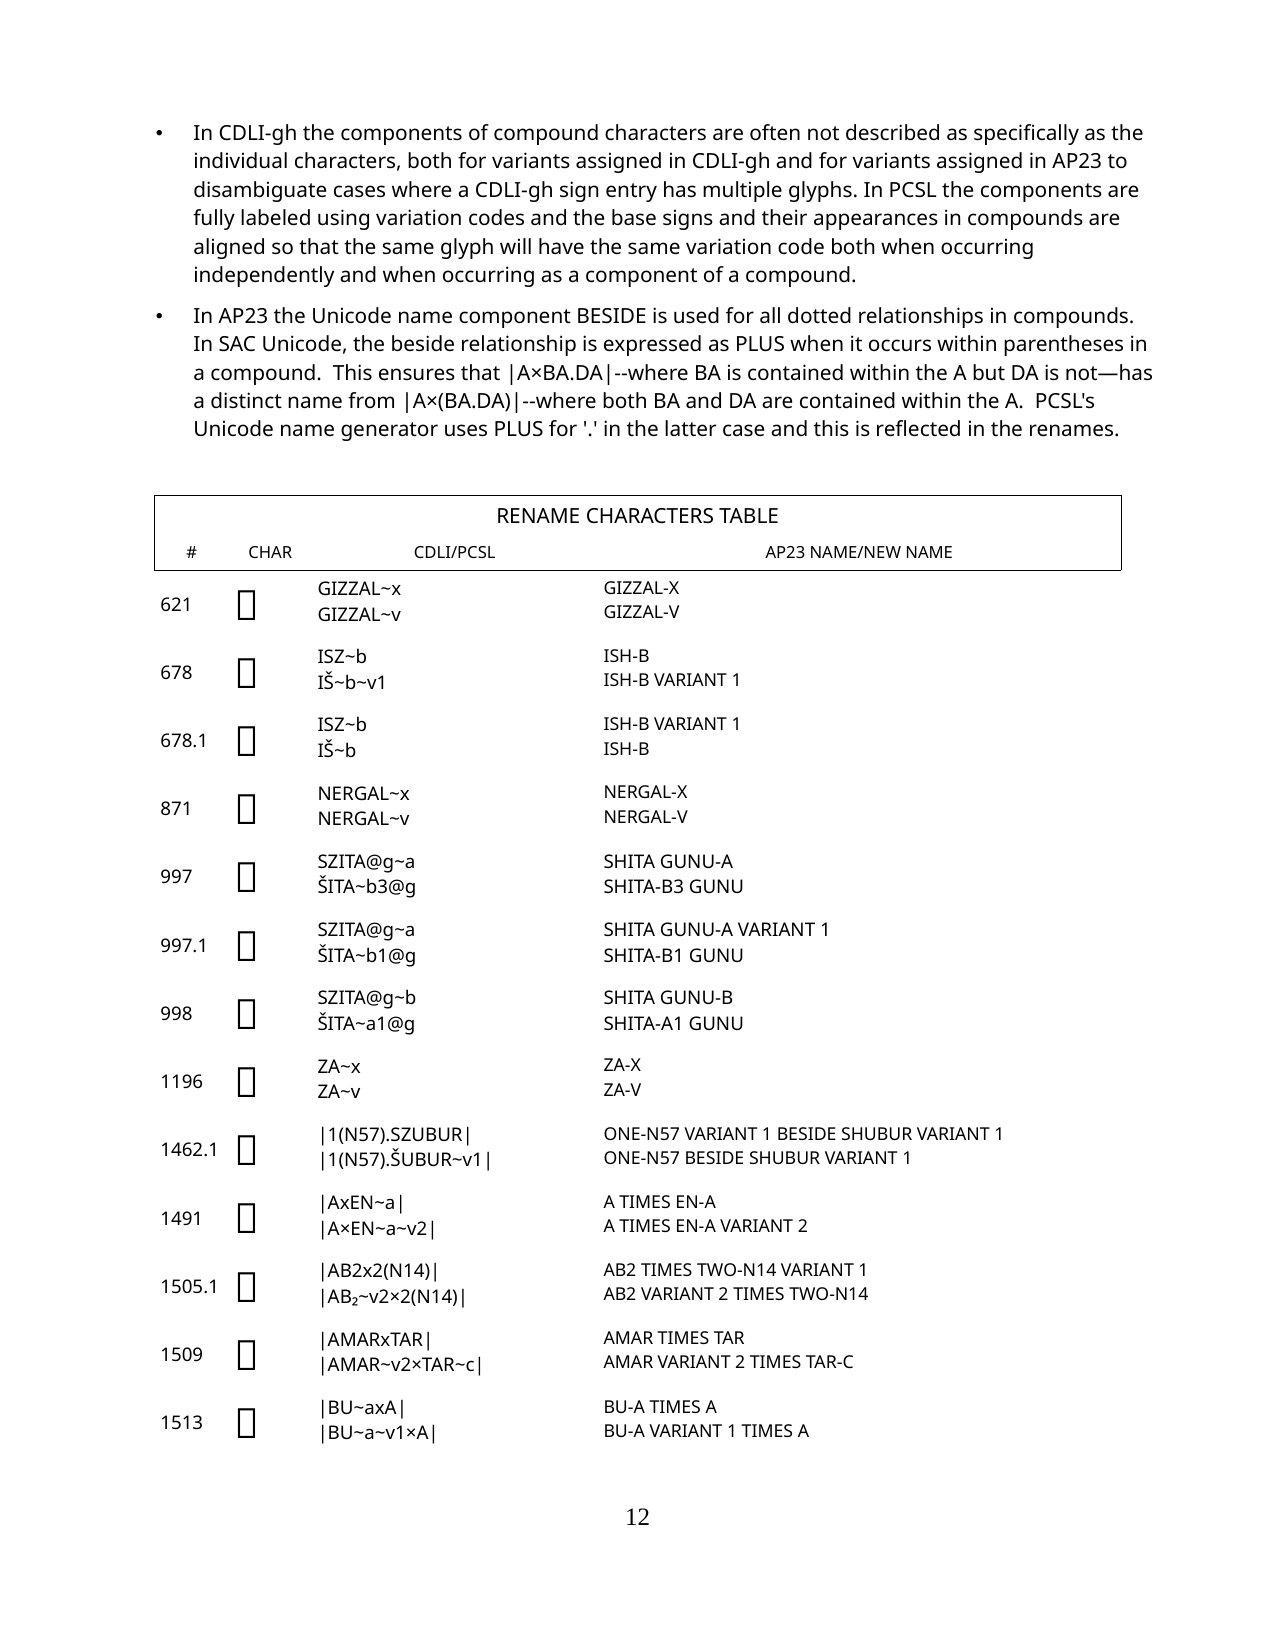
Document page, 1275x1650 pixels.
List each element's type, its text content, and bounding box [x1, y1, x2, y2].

table_cell CDLI/PCSL [312, 535, 597, 569]
table_cell SHITA GUNU-B SHITA-A1 GUNU [598, 979, 1121, 1047]
table_cell 1505.1 [155, 1252, 228, 1320]
table_cell 𒨂 [228, 911, 312, 979]
table_cell ZA~x ZA~v [312, 1047, 597, 1115]
table_cell 1196 [155, 1047, 228, 1115]
table_cell 𒨁 [228, 843, 312, 911]
list In CDLI-gh the components of compound characters are often not described as specifically as the individual characters, both for variants assigned in CDLI-gh and for variants assigned in AP23 to disambiguate cases where a CDLI-gh sign entry has multiple glyphs. In PCSL the components are fully labeled using variation codes and the base signs and their appearances in compounds are aligned so that the same glyph will have the same variation code both when occurring independently and when occurring as a component of a compound. [156, 118, 1157, 289]
table_cell GIZZAL~x GIZZAL~v [312, 571, 597, 638]
table_cell 𒨃 [228, 979, 312, 1047]
table_cell # [155, 535, 228, 569]
table_cell |AB2x2(N14)| |AB₂~v2×2(N14)| [312, 1252, 597, 1320]
table_cell 𒰪 [228, 1115, 312, 1184]
table_cell ISH-B ISH-B VARIANT 1 [598, 638, 1121, 706]
table_cell NERGAL-X NERGAL-V [598, 774, 1121, 842]
table_header RENAME CHARACTERS TABLE [155, 496, 1121, 535]
table_cell ISZ~b IŠ~b~v1 [312, 638, 597, 706]
table_cell 997 [155, 843, 228, 911]
table_cell |AMARxTAR| |AMAR~v2×TAR~c| [312, 1320, 597, 1388]
table_cell SHITA GUNU-A VARIANT 1 SHITA-B1 GUNU [598, 911, 1121, 979]
table_cell ZA-X ZA-V [598, 1047, 1121, 1115]
table_cell 𒫯 [228, 1047, 312, 1115]
table_cell 997.1 [155, 911, 228, 979]
table_cell SZITA@g~b ŠITA~a1@g [312, 979, 597, 1047]
table_cell AP23 NAME/NEW NAME [598, 535, 1121, 569]
table_cell 1509 [155, 1320, 228, 1388]
table_cell SZITA@g~a ŠITA~b1@g [312, 911, 597, 979]
table_cell 𒱗 [228, 1252, 312, 1320]
table_cell BU-A TIMES A BU-A VARIANT 1 TIMES A [598, 1388, 1121, 1457]
table_cell 1491 [155, 1184, 228, 1252]
table_cell SHITA GUNU-A SHITA-B3 GUNU [598, 843, 1121, 911]
table_cell ISH-B VARIANT 1 ISH-B [598, 706, 1121, 774]
table_cell A TIMES EN-A A TIMES EN-A VARIANT 2 [598, 1184, 1121, 1252]
table_cell 1513 [155, 1388, 228, 1457]
table_cell 𒡶 [228, 706, 312, 774]
table_cell AMAR TIMES TAR AMAR VARIANT 2 TIMES TAR-C [598, 1320, 1121, 1388]
table_cell NERGAL~x NERGAL~v [312, 774, 597, 842]
table_cell 𒱟 [228, 1388, 312, 1457]
table_cell 𒱈 [228, 1184, 312, 1252]
table_cell |AxEN~a| |A×EN~a~v2| [312, 1184, 597, 1252]
table_cell 𒱛 [228, 1320, 312, 1388]
table_cell 678.1 [155, 706, 228, 774]
table_cell 𒠲 [228, 571, 312, 638]
table_cell ONE-N57 VARIANT 1 BESIDE SHUBUR VARIANT 1 ONE-N57 BESIDE SHUBUR VARIANT 1 [598, 1115, 1121, 1184]
list In AP23 the Unicode name component BESIDE is used for all dotted relationships in compounds. In SAC Unicode, the beside relationship is expressed as PLUS when it occurs within parentheses in a compound. This ensures that |A×BA.DA|--where BA is contained within the A but DA is not—has a distinct name from |A×(BA.DA)|--where both BA and DA are contained within the A. PCSL's Unicode name generator uses PLUS for '.' in the latter case and this is reflected in the renames. [156, 301, 1157, 443]
table_cell 871 [155, 774, 228, 842]
table_cell 621 [155, 571, 228, 638]
table_cell CHAR [228, 535, 312, 569]
table_cell AB2 TIMES TWO-N14 VARIANT 1 AB2 VARIANT 2 TIMES TWO-N14 [598, 1252, 1121, 1320]
table_cell 𒥞 [228, 774, 312, 842]
table_cell |1(N57).SZUBUR| |1(N57).ŠUBUR~v1| [312, 1115, 597, 1184]
table_cell 1462.1 [155, 1115, 228, 1184]
table_cell 998 [155, 979, 228, 1047]
table_cell 𒡵 [228, 638, 312, 706]
table_cell GIZZAL-X GIZZAL-V [598, 571, 1121, 638]
table_cell ISZ~b IŠ~b [312, 706, 597, 774]
table_cell SZITA@g~a ŠITA~b3@g [312, 843, 597, 911]
table_cell 678 [155, 638, 228, 706]
table_cell |BU~axA| |BU~a~v1×A| [312, 1388, 597, 1457]
